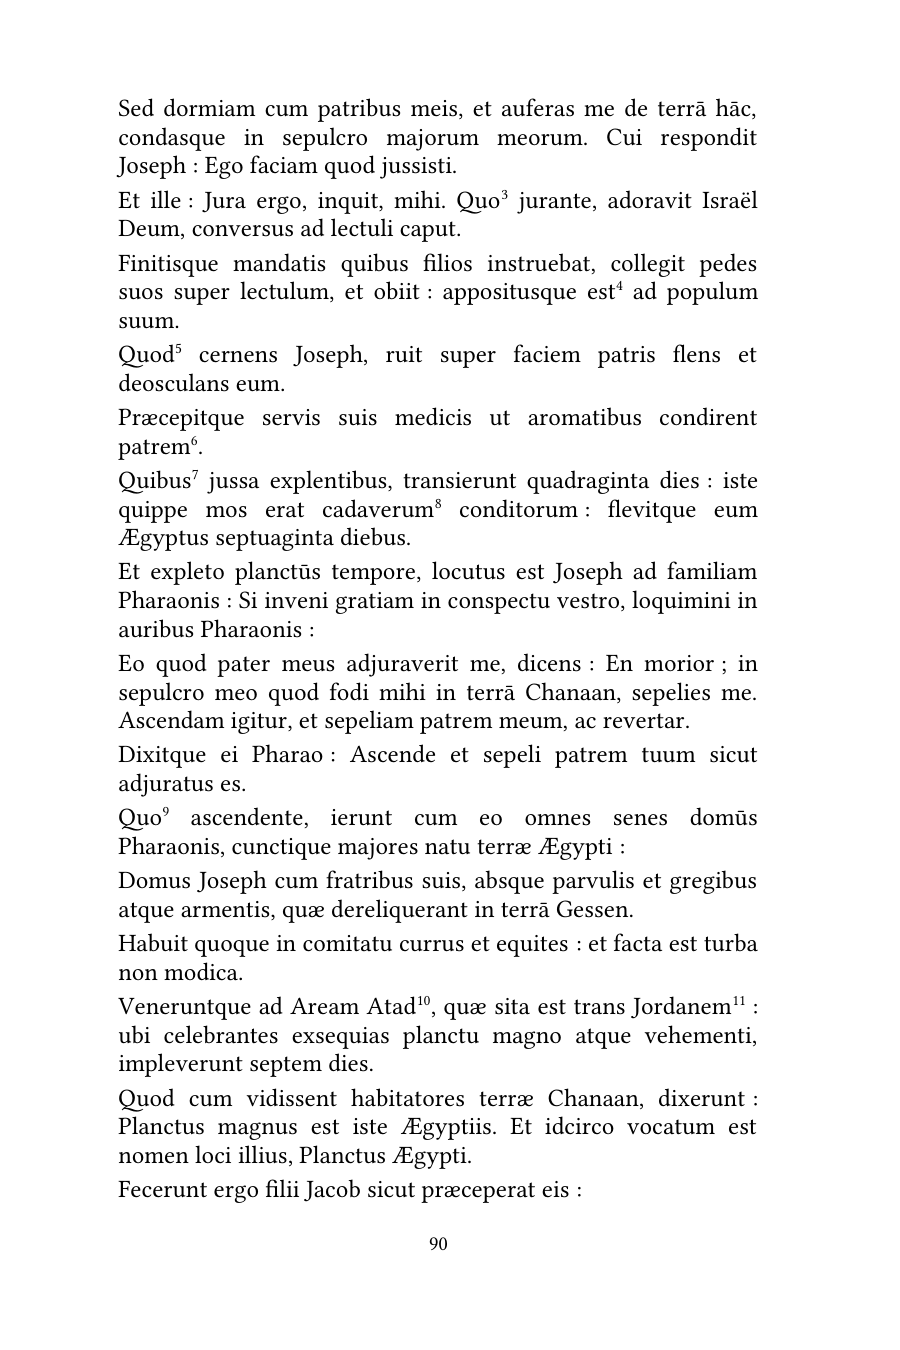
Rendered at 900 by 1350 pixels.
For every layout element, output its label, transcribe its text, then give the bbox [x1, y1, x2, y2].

text Finitisque mandatis quibus filios instruebat, collegit pedes suos super lectulum, et obiit : appositusque est4 ad populum suum. [118, 249, 758, 334]
text Et ille : Jura ergo, inquit, mihi. Quo3 jurante, adoravit Israël Deum, conversus ad lectuli caput. [118, 186, 758, 243]
text Veneruntque ad Aream Atad10, quæ sita est trans Jordanem11 : ubi celebrantes exsequias planctu magno atque vehementi, impleverunt septem dies. [118, 992, 758, 1078]
text Habuit quoque in comitatu currus et equites : et facta est turba non modica. [118, 929, 758, 986]
text Fecerunt ergo filii Jacob sicut præceperat eis : [118, 1175, 758, 1204]
text Quo9 ascendente, ierunt cum eo omnes senes domūs Pharaonis, cunctique majores natu terræ Ægypti : [118, 803, 758, 861]
text Et expleto planctūs tempore, locutus est Joseph ad familiam Pharaonis : Si inveni gratiam in conspectu vestro, loquimini in auribus Pharaonis : [118, 558, 758, 643]
text Præcepitque servis suis medicis ut aromatibus condirent patrem6. [118, 403, 758, 460]
text Quibus7 jussa explentibus, transierunt quadraginta dies : iste quippe mos erat cadaverum8 conditorum : flevitque eum Ægyptus septuaginta diebus. [118, 466, 758, 552]
text Dixitque ei Pharao : Ascende et sepeli patrem tuum sicut adjuratus es. [118, 741, 758, 798]
text Quod5 cernens Joseph, ruit super faciem patris flens et deosculans eum. [118, 340, 758, 397]
text Sed dormiam cum patribus meis, et auferas me de terrā hāc, condasque in sepulcro majorum meorum. Cui respondit Joseph : Ego faciam quod jussisti. [118, 94, 758, 180]
text Domus Joseph cum fratribus suis, absque parvulis et gregibus atque armentis, quæ dereliquerant in terrā Gessen. [118, 866, 758, 923]
text Eo quod pater meus adjuraverit me, dicens : En morior ; in sepulcro meo quod fodi mihi in terrā Chanaan, sepelies me. Ascendam igitur, et sepeliam patrem meum, ac revertar. [118, 649, 758, 735]
text Quod cum vidissent habitatores terræ Chanaan, dixerunt : Planctus magnus est iste Ægyptiis. Et idcirco vocatum est nomen loci illius, Planctus Ægypti. [118, 1084, 758, 1169]
